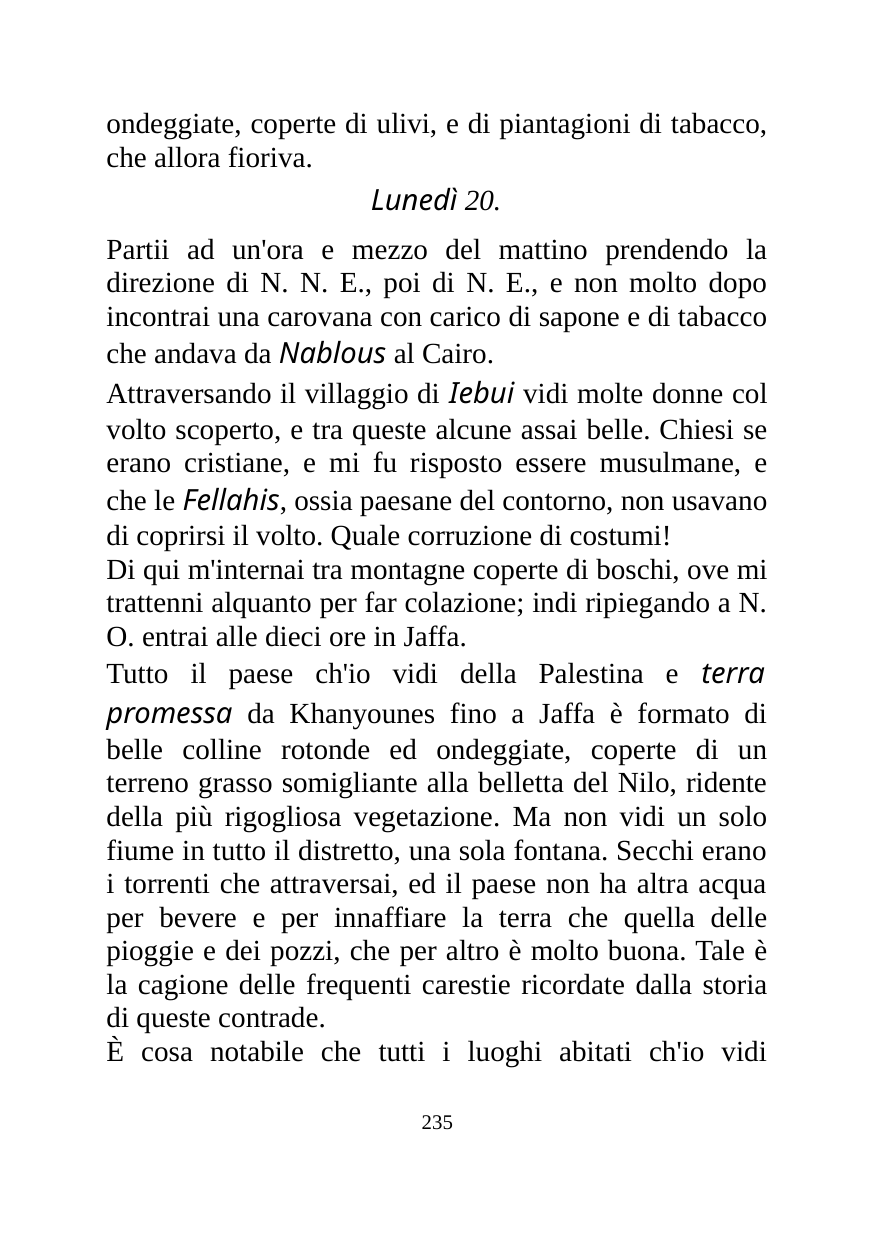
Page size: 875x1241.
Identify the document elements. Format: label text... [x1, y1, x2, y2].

subtitle Lunedì 20. [106, 179, 768, 219]
text È cosa notabile che tutti i luoghi abitati ch'io vidi [106, 1034, 768, 1067]
text ondeggiate, coperte di ulivi, e di piantagioni di tabacco, che allora fioriva. [106, 106, 768, 173]
text Attraversando il villaggio di Iebui vidi molte donne col volto scoperto, e tra queste alcune assai belle. Chiesi se erano cristiane, e mi fu risposto essere musulmane, e che le Fellahis, ossia paesane del contorno, non usavano di coprirsi il volto. Quale corruzione di costumi! [106, 372, 768, 552]
text Partii ad un'ora e mezzo del mattino prendendo la direzione di N. N. E., poi di N. E., e non molto dopo incontrai una carovana con carico di sapone e di tabacco che andava da Nablous al Cairo. [106, 232, 768, 372]
text Tutto il paese ch'io vidi della Palestina e terra promessa da Khanyounes fino a Jaffa è formato di belle colline rotonde ed ondeggiate, coperte di un terreno grasso somigliante alla belletta del Nilo, ridente della più rigogliosa vegetazione. Ma non vidi un solo fiume in tutto il distretto, una sola fontana. Secchi erano i torrenti che attraversai, ed il paese non ha altra acqua per bevere e per innaffiare la terra che quella delle pioggie e dei pozzi, che per altro è molto buona. Tale è la cagione delle frequenti carestie ricordate dalla storia di queste contrade. [106, 653, 768, 1034]
text Di qui m'internai tra montagne coperte di boschi, ove mi trattenni alquanto per far colazione; indi ripiegando a N. O. entrai alle dieci ore in Jaffa. [106, 552, 768, 653]
